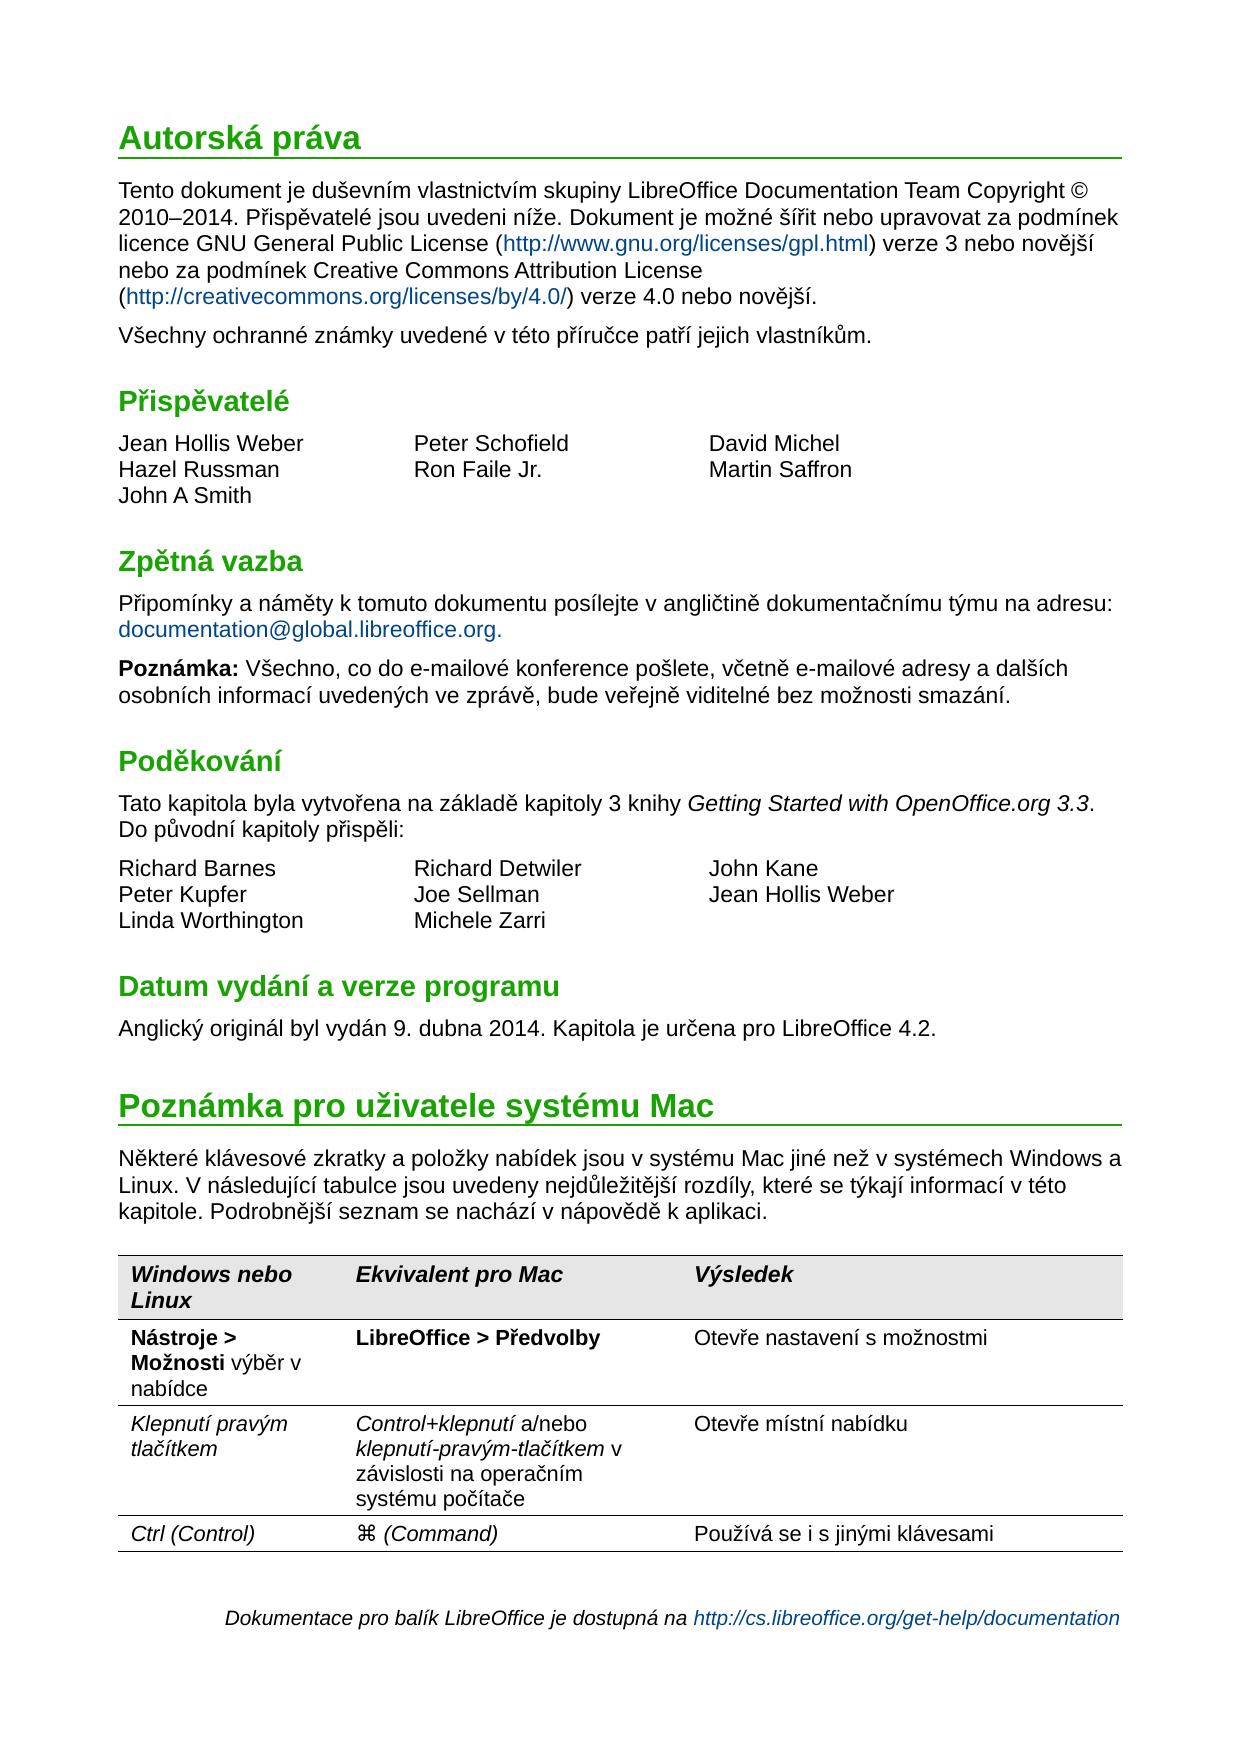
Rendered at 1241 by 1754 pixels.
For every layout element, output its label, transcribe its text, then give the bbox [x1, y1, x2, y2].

subtitle Autorská práva [118, 118, 1122, 157]
table_cell Ctrl (Control) [118, 1516, 343, 1551]
text Anglický originál byl vydán 9. dubna 2014. Kapitola je určena pro LibreOffice 4.2. [118, 1015, 1122, 1042]
text Připomínky a náměty k tomuto dokumentu posílejte v angličtině dokumentačnímu týmu na adresu: documentation@global.libreoffice.org. [118, 590, 1122, 643]
table_header Výsledek [681, 1256, 1123, 1319]
table_header Windows nebo Linux [118, 1256, 343, 1319]
subtitle Poděkování [118, 743, 1122, 777]
text Poznámka: Všechno, co do e-mailové konference pošlete, včetně e-mailové adresy a dalších osobních informací uvedených ve zprávě, bude veřejně viditelné bez možnosti smazání. [118, 655, 1122, 708]
text Všechny ochranné známky uvedené v této příručce patří jejich vlastníkům. [118, 322, 1122, 348]
table_header Ekvivalent pro Mac [343, 1256, 681, 1319]
table_cell Otevře místní nabídku [681, 1406, 1123, 1515]
text Tento dokument je duševním vlastnictvím skupiny LibreOffice Documentation Team Copyright © 2010–2014. Přispěvatelé jsou uvedeni níže. Dokument je možné šířit nebo upravovat za podmínek licence GNU General Public License (http://www.gnu.org/licenses/gpl.html) verze 3 nebo novější nebo za podmínek Creative Commons Attribution License (http://creativecommons.org/licenses/by/4.0/) verze 4.0 nebo novější. [118, 177, 1122, 309]
table_cell Control+klepnutí a/nebo klepnutí-pravým-tlačítkem v závislosti na operačním systému počítače [343, 1406, 681, 1515]
table_cell LibreOffice > Předvolby [343, 1320, 681, 1405]
text Jean Hollis Weber Peter Schofield David Michel Hazel Russman Ron Faile Jr. Martin Saffron John A Smith [118, 429, 1122, 509]
text Richard Barnes Richard Detwiler John Kane Peter Kupfer Joe Sellman Jean Hollis Weber Linda Worthington Michele Zarri [118, 855, 1122, 934]
table_cell Používá se i s jinými klávesami [681, 1516, 1123, 1551]
subtitle Zpětná vazba [118, 544, 1122, 578]
table_cell Klepnutí pravým tlačítkem [118, 1406, 343, 1515]
table_cell Nástroje > Možnosti výběr v nabídce [118, 1320, 343, 1405]
subtitle Datum vydání a verze programu [118, 969, 1122, 1003]
table_cell Otevře nastavení s možnostmi [681, 1320, 1123, 1405]
table_cell ⌘ (Command) [343, 1516, 681, 1551]
subtitle Poznámka pro uživatele systému Mac [118, 1086, 1122, 1124]
text Některé klávesové zkratky a položky nabídek jsou v systému Mac jiné než v systémech Windows a Linux. V následující tabulce jsou uvedeny nejdůležitější rozdíly, které se týkají informací v této kapitole. Podrobnější seznam se nachází v nápovědě k aplikaci. [118, 1145, 1122, 1224]
text Tato kapitola byla vytvořena na základě kapitoly 3 knihy Getting Started with OpenOffice.org 3.3. Do původní kapitoly přispěli: [118, 789, 1122, 842]
subtitle Přispěvatelé [118, 384, 1122, 417]
